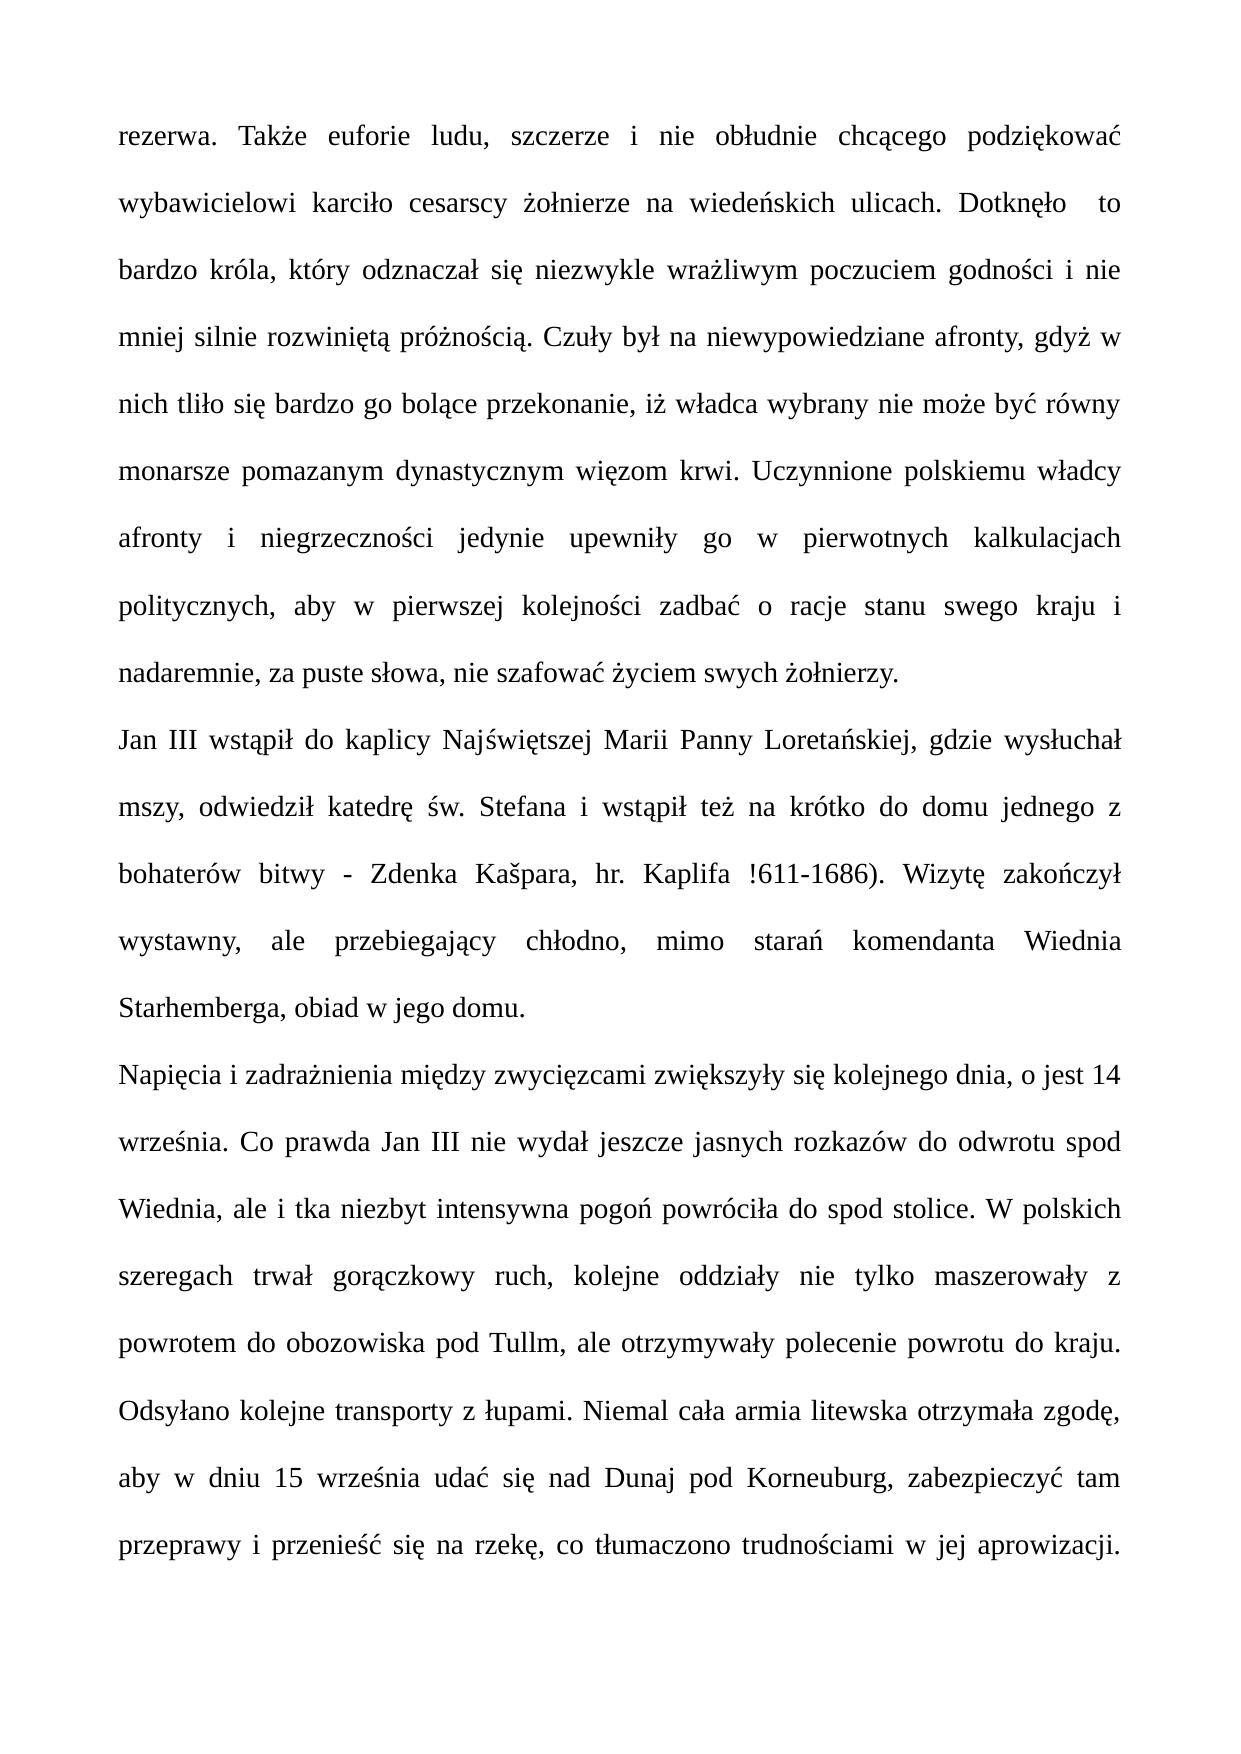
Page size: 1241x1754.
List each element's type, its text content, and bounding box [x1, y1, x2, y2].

text Napięcia i zadrażnienia między zwycięzcami zwiększyły się kolejnego dnia, o jest 14 września. Co prawda Jan III nie wydał jeszcze jasnych rozkazów do odwrotu spod Wiednia, ale i tka niezbyt intensywna pogoń powróciła do spod stolice. W polskich szeregach trwał gorączkowy ruch, kolejne oddziały nie tylko maszerowały z powrotem do obozowiska pod Tullm, ale otrzymywały polecenie powrotu do kraju. Odsyłano kolejne transporty z łupami. Niemal cała armia litewska otrzymała zgodę, aby w dniu 15 września udać się nad Dunaj pod Korneuburg, zabezpieczyć tam przeprawy i przenieść się na rzekę, co tłumaczono trudnościami w jej aprowizacji. [118, 1057, 1122, 1560]
text rezerwa. Także euforie ludu, szczerze i nie obłudnie chcącego podziękować wybawicielowi karciło cesarscy żołnierze na wiedeńskich ulicach. Dotknęło to bardzo króla, który odznaczał się niezwykle wrażliwym poczuciem godności i nie mniej silnie rozwiniętą próżnością. Czuły był na niewypowiedziane afronty, gdyż w nich tliło się bardzo go bolące przekonanie, iż władca wybrany nie może być równy monarsze pomazanym dynastycznym więzom krwi. Uczynnione polskiemu władcy afronty i niegrzeczności jedynie upewniły go w pierwotnych kalkulacjach politycznych, aby w pierwszej kolejności zadbać o racje stanu swego kraju i nadaremnie, za puste słowa, nie szafować życiem swych żołnierzy. [118, 118, 1122, 688]
text Jan III wstąpił do kaplicy Najświętszej Marii Panny Loretańskiej, gdzie wysłuchał mszy, odwiedził katedrę św. Stefana i wstąpił też na krótko do domu jednego z bohaterów bitwy - Zdenka Kašpara, hr. Kaplifa !611-1686). Wizytę zakończył wystawny, ale przebiegający chłodno, mimo starań komendanta Wiednia Starhemberga, obiad w jego domu. [118, 722, 1122, 1024]
